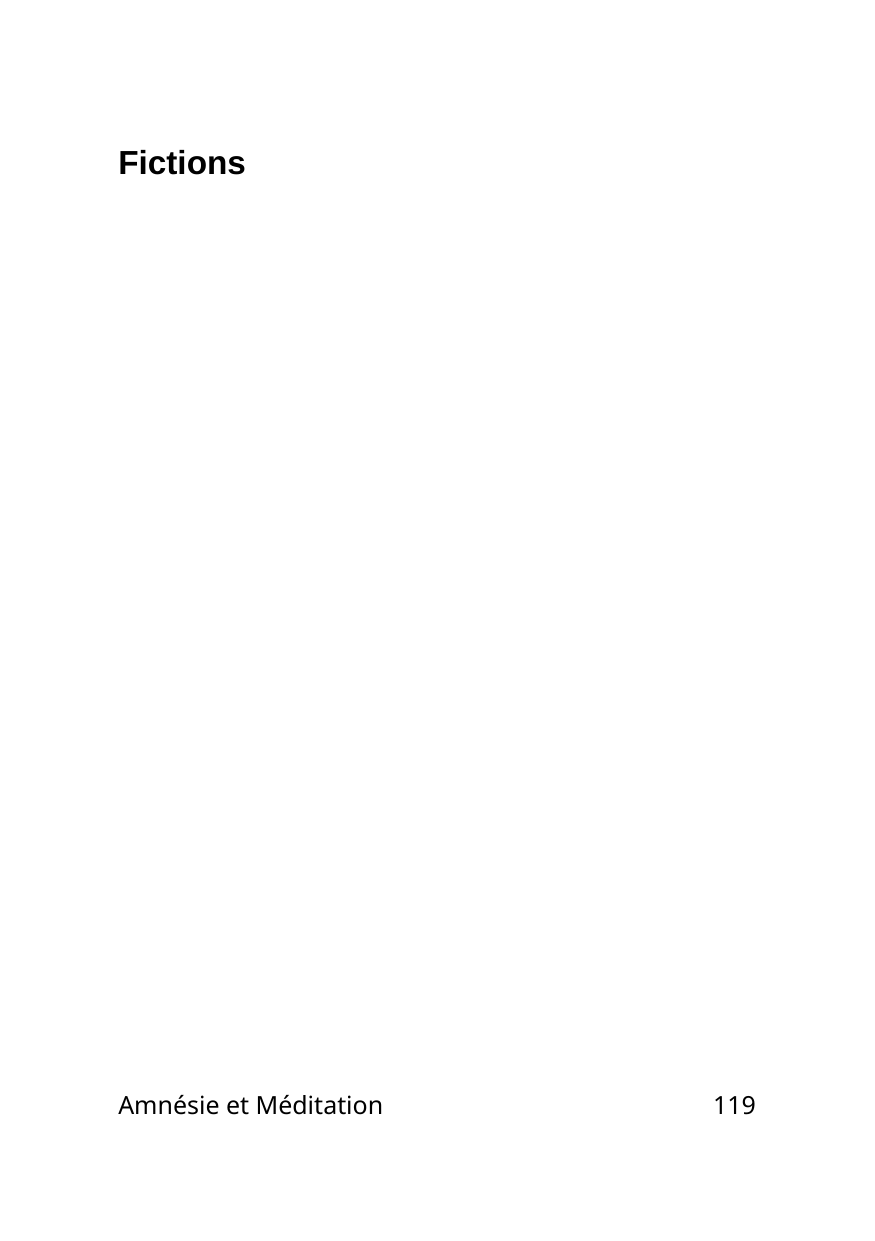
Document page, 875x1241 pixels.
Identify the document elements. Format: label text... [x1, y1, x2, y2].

subtitle Fictions [118, 143, 756, 182]
